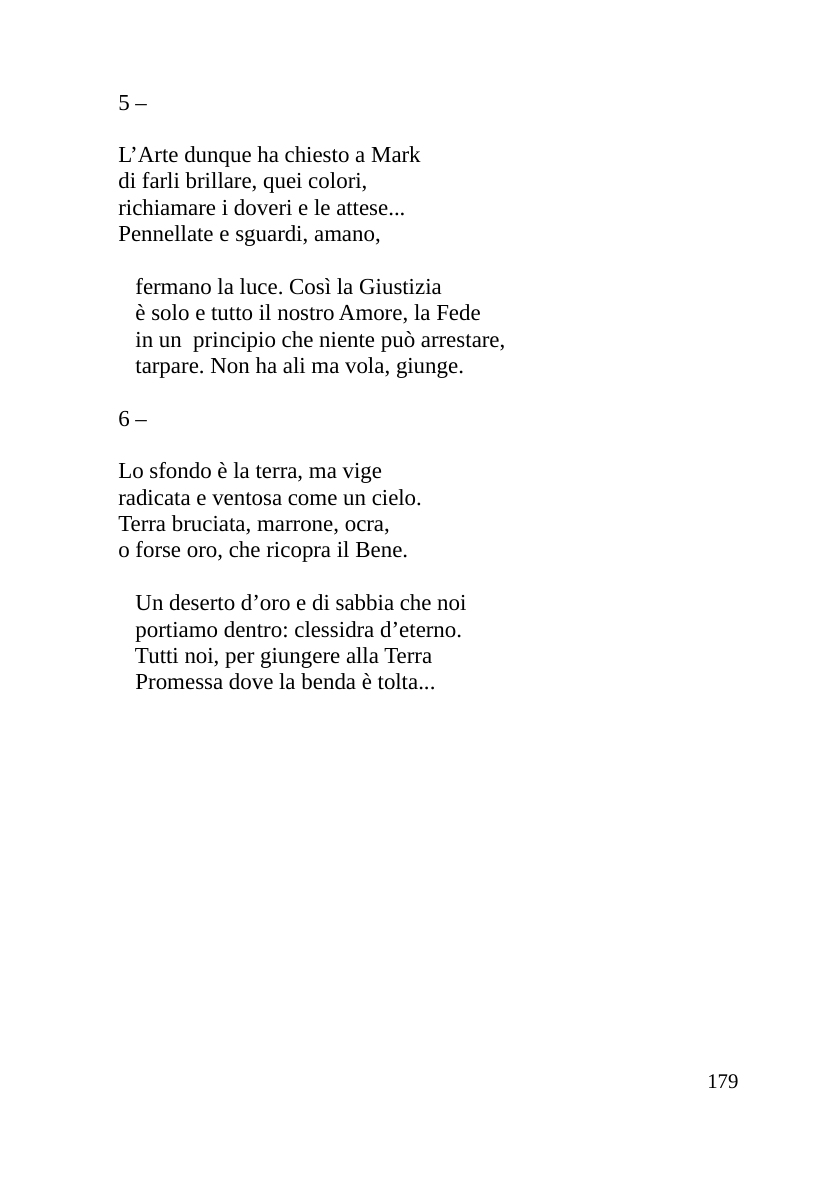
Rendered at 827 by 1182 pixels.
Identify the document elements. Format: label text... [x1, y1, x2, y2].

text radicata e ventosa come un cielo. [88, 484, 738, 510]
text di farli brillare, quei colori, [88, 168, 738, 194]
text 5 – [88, 88, 738, 115]
text portiamo dentro: clessidra d’eterno. [88, 616, 738, 642]
text richiamare i doveri e le attese... [88, 194, 738, 220]
text 6 – [88, 405, 738, 431]
text Promessa dove la benda è tolta... [88, 668, 738, 695]
text Pennellate e sguardi, amano, [88, 220, 738, 247]
text o forse oro, che ricopra il Bene. [88, 537, 738, 563]
text Terra bruciata, marrone, ocra, [88, 510, 738, 537]
text è solo e tutto il nostro Amore, la Fede [88, 299, 738, 326]
text fermano la luce. Così la Giustizia [88, 273, 738, 299]
text Lo sfondo è la terra, ma vige [88, 457, 738, 484]
text Tutti noi, per giungere alla Terra [88, 642, 738, 668]
text in un principio che niente può arrestare, [88, 326, 738, 352]
text Un deserto d’oro e di sabbia che noi [88, 589, 738, 616]
text tarpare. Non ha ali ma vola, giunge. [88, 352, 738, 378]
text L’Arte dunque ha chiesto a Mark [88, 141, 738, 168]
